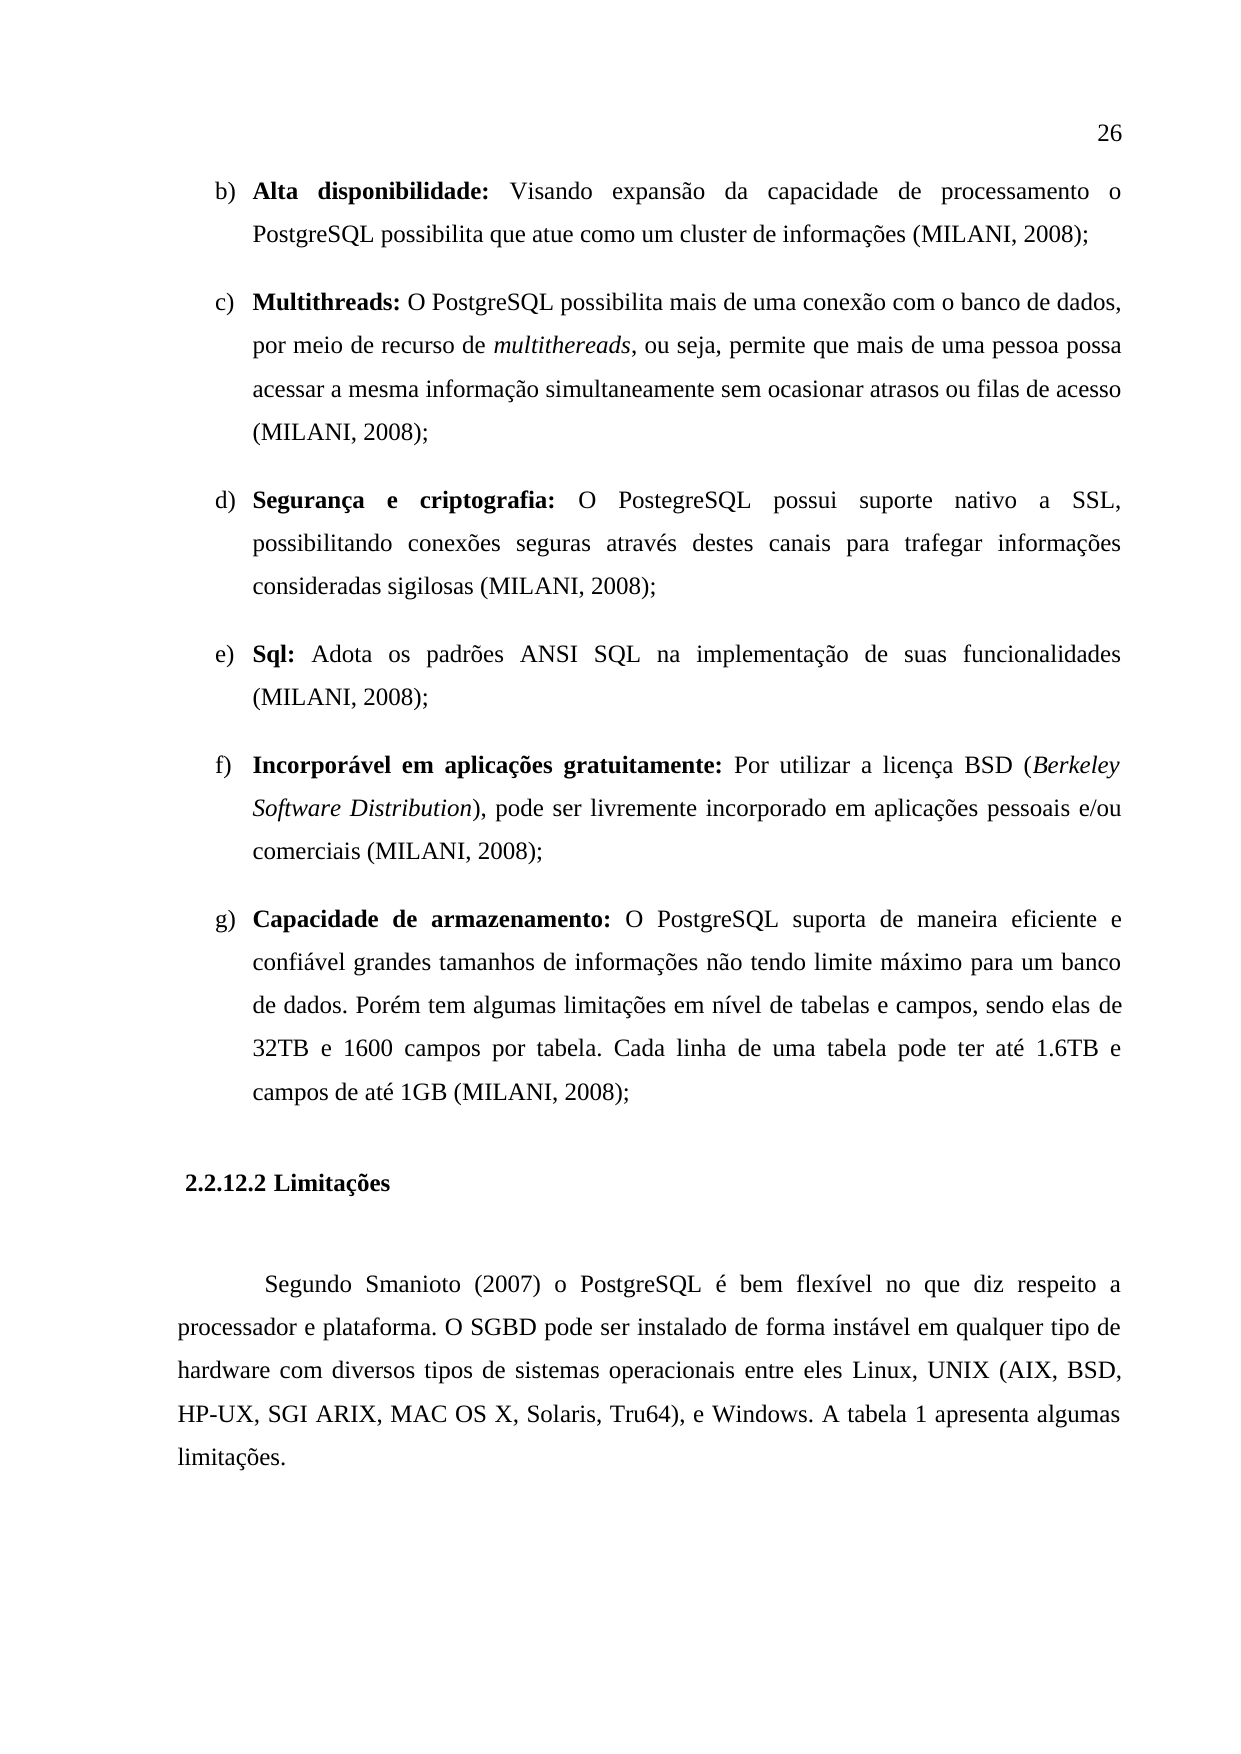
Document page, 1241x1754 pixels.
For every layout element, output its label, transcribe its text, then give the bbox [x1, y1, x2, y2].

list Multithreads: O PostgreSQL possibilita mais de uma conexão com o banco de dados, por meio de recurso de multithereads, ou seja, permite que mais de uma pessoa possa acessar a mesma informação simultaneamente sem ocasionar atrasos ou filas de acesso (MILANI, 2008); [215, 287, 1122, 446]
list Capacidade de armazenamento: O PostgreSQL suporta de maneira eficiente e confiável grandes tamanhos de informações não tendo limite máximo para um banco de dados. Porém tem algumas limitações em nível de tabelas e campos, sendo elas de 32TB e 1600 campos por tabela. Cada linha de uma tabela pode ter até 1.6TB e campos de até 1GB (MILANI, 2008); [215, 904, 1122, 1105]
list Sql: Adota os padrões ANSI SQL na implementação de suas funcionalidades (MILANI, 2008); [215, 639, 1122, 711]
list Alta disponibilidade: Visando expansão da capacidade de processamento o PostgreSQL possibilita que atue como um cluster de informações (MILANI, 2008); [215, 176, 1122, 248]
list Segurança e criptografia: O PostegreSQL possui suporte nativo a SSL, possibilitando conexões seguras através destes canais para trafegar informações consideradas sigilosas (MILANI, 2008); [215, 485, 1122, 600]
list Incorporável em aplicações gratuitamente: Por utilizar a licença BSD (Berkeley Software Distribution), pode ser livremente incorporado em aplicações pessoais e/ou comerciais (MILANI, 2008); [215, 750, 1122, 865]
text Segundo Smanioto (2007) o PostgreSQL é bem flexível no que diz respeito a processador e plataforma. O SGBD pode ser instalado de forma instável em qualquer tipo de hardware com diversos tipos de sistemas operacionais entre eles Linux, UNIX (AIX, BSD, HP-UX, SGI ARIX, MAC OS X, Solaris, Tru64), e Windows. A tabela 1 apresenta algumas limitações. [177, 1269, 1122, 1471]
list Limitações [185, 1168, 1122, 1196]
